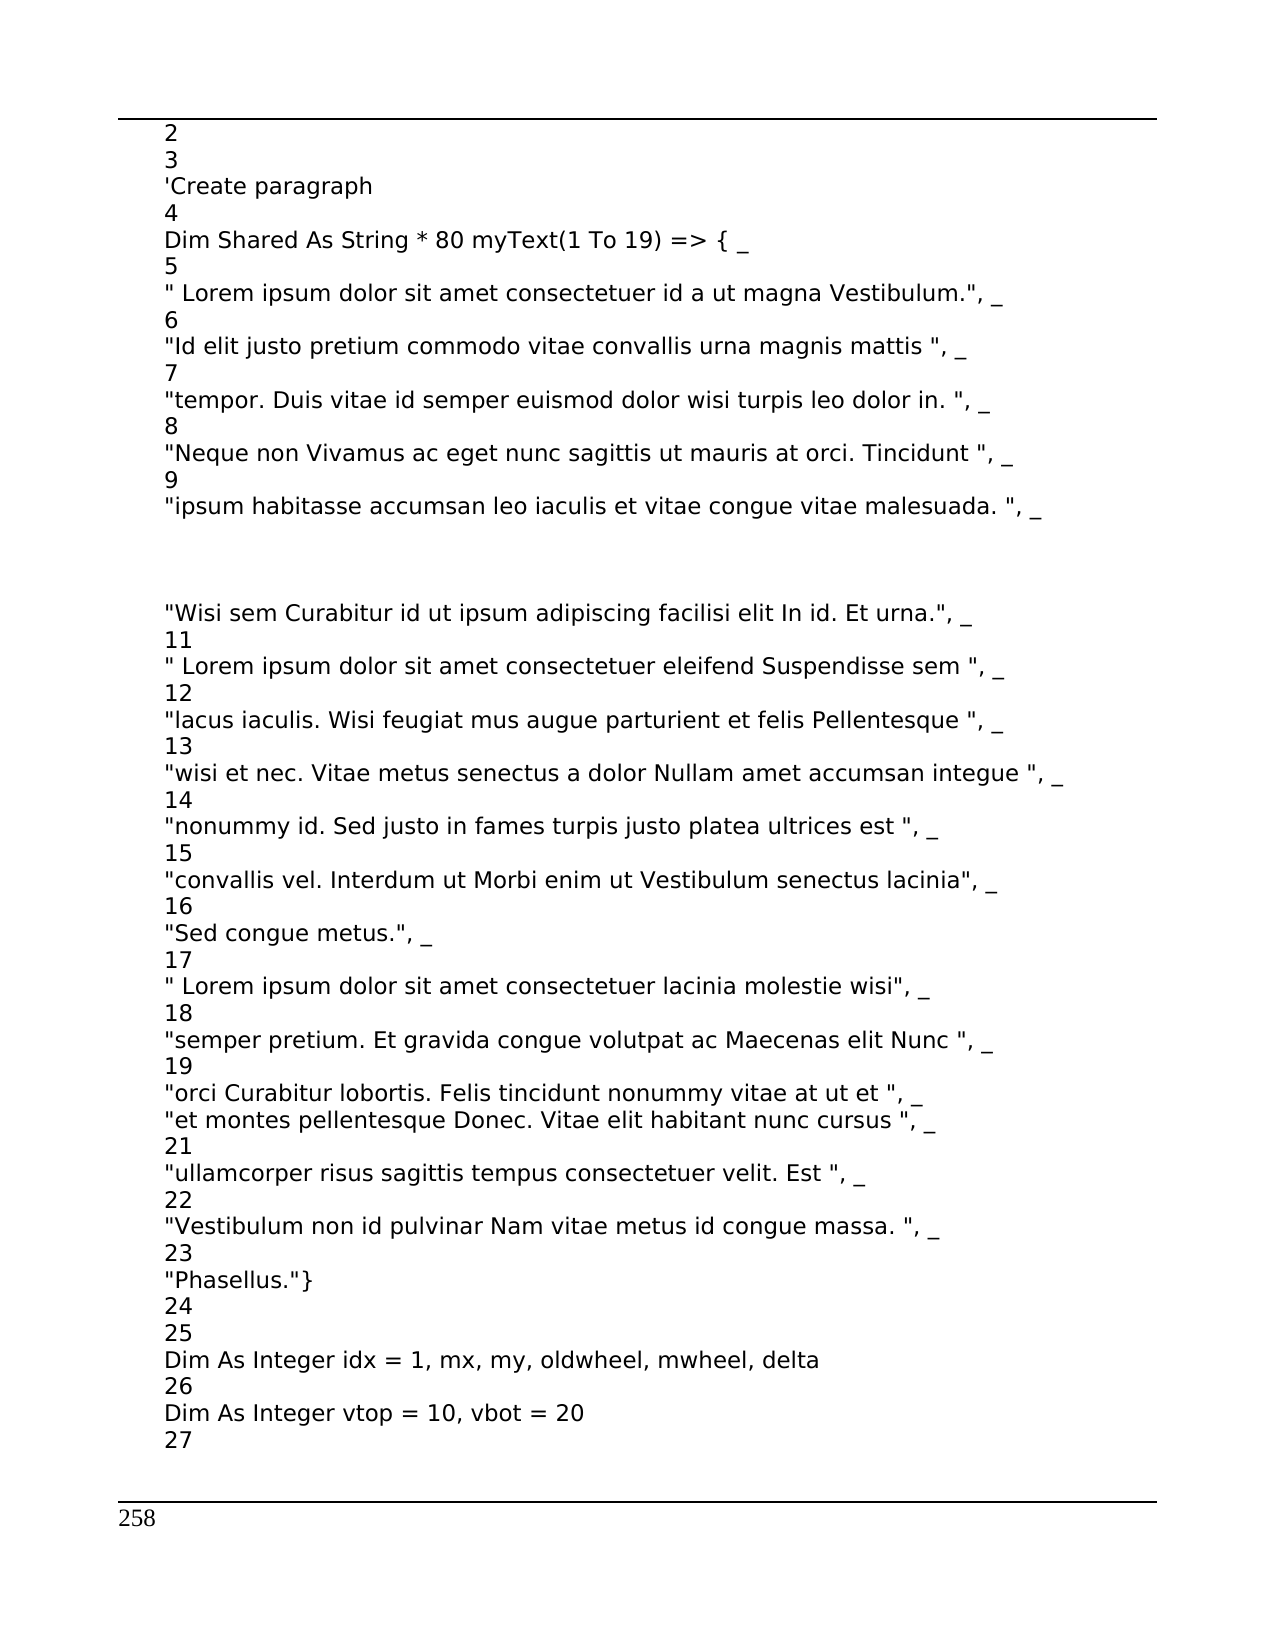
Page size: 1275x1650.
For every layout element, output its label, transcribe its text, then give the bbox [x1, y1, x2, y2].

text "Vestibulum non id pulvinar Nam vitae metus id congue massa. ", _ [118, 1213, 1157, 1240]
text 12 [118, 680, 1157, 707]
text 13 [118, 733, 1157, 760]
text "et montes pellentesque Donec. Vitae elit habitant nunc cursus ", _ [118, 1107, 1157, 1133]
text "lacus iaculis. Wisi feugiat mus augue parturient et felis Pellentesque ", _ [118, 707, 1157, 733]
text 16 [118, 893, 1157, 920]
text 17 [118, 947, 1157, 973]
text 4 [118, 200, 1157, 227]
text 8 [118, 413, 1157, 440]
text 3 [118, 147, 1157, 173]
text " Lorem ipsum dolor sit amet consectetuer lacinia molestie wisi", _ [118, 973, 1157, 1000]
text Dim As Integer idx = 1, mx, my, oldwheel, mwheel, delta [118, 1347, 1157, 1373]
text 18 [118, 1000, 1157, 1027]
text "ipsum habitasse accumsan leo iaculis et vitae congue vitae malesuada. ", _ [118, 493, 1157, 520]
text Dim As Integer vtop = 10, vbot = 20 [118, 1400, 1157, 1427]
text 2 [118, 120, 1157, 147]
text 6 [118, 307, 1157, 333]
text "Wisi sem Curabitur id ut ipsum adipiscing facilisi elit In id. Et urna.", _ [118, 600, 1157, 627]
text 5 [118, 253, 1157, 280]
text " Lorem ipsum dolor sit amet consectetuer id a ut magna Vestibulum.", _ [118, 280, 1157, 307]
text 11 [118, 627, 1157, 653]
text 23 [118, 1240, 1157, 1267]
text " Lorem ipsum dolor sit amet consectetuer eleifend Suspendisse sem ", _ [118, 653, 1157, 680]
text 19 [118, 1053, 1157, 1080]
text "tempor. Duis vitae id semper euismod dolor wisi turpis leo dolor in. ", _ [118, 387, 1157, 413]
text "semper pretium. Et gravida congue volutpat ac Maecenas elit Nunc ", _ [118, 1027, 1157, 1053]
text 22 [118, 1187, 1157, 1213]
text 24 [118, 1293, 1157, 1320]
text "Neque non Vivamus ac eget nunc sagittis ut mauris at orci. Tincidunt ", _ [118, 440, 1157, 467]
text "nonummy id. Sed justo in fames turpis justo platea ultrices est ", _ [118, 813, 1157, 840]
text "wisi et nec. Vitae metus senectus a dolor Nullam amet accumsan integue ", _ [118, 760, 1157, 787]
text 14 [118, 787, 1157, 813]
text "orci Curabitur lobortis. Felis tincidunt nonummy vitae at ut et ", _ [118, 1080, 1157, 1107]
text Dim Shared As String * 80 myText(1 To 19) => { _ [118, 227, 1157, 253]
text 27 [118, 1427, 1157, 1453]
text 25 [118, 1320, 1157, 1347]
text 7 [118, 360, 1157, 387]
text "convallis vel. Interdum ut Morbi enim ut Vestibulum senectus lacinia", _ [118, 867, 1157, 893]
text 21 [118, 1133, 1157, 1160]
text 26 [118, 1373, 1157, 1400]
text 'Create paragraph [118, 173, 1157, 200]
text 9 [118, 467, 1157, 493]
text "Id elit justo pretium commodo vitae convallis urna magnis mattis ", _ [118, 333, 1157, 360]
text "Sed congue metus.", _ [118, 920, 1157, 947]
text 15 [118, 840, 1157, 867]
text "Phasellus."} [118, 1267, 1157, 1293]
text "ullamcorper risus sagittis tempus consectetuer velit. Est ", _ [118, 1160, 1157, 1187]
